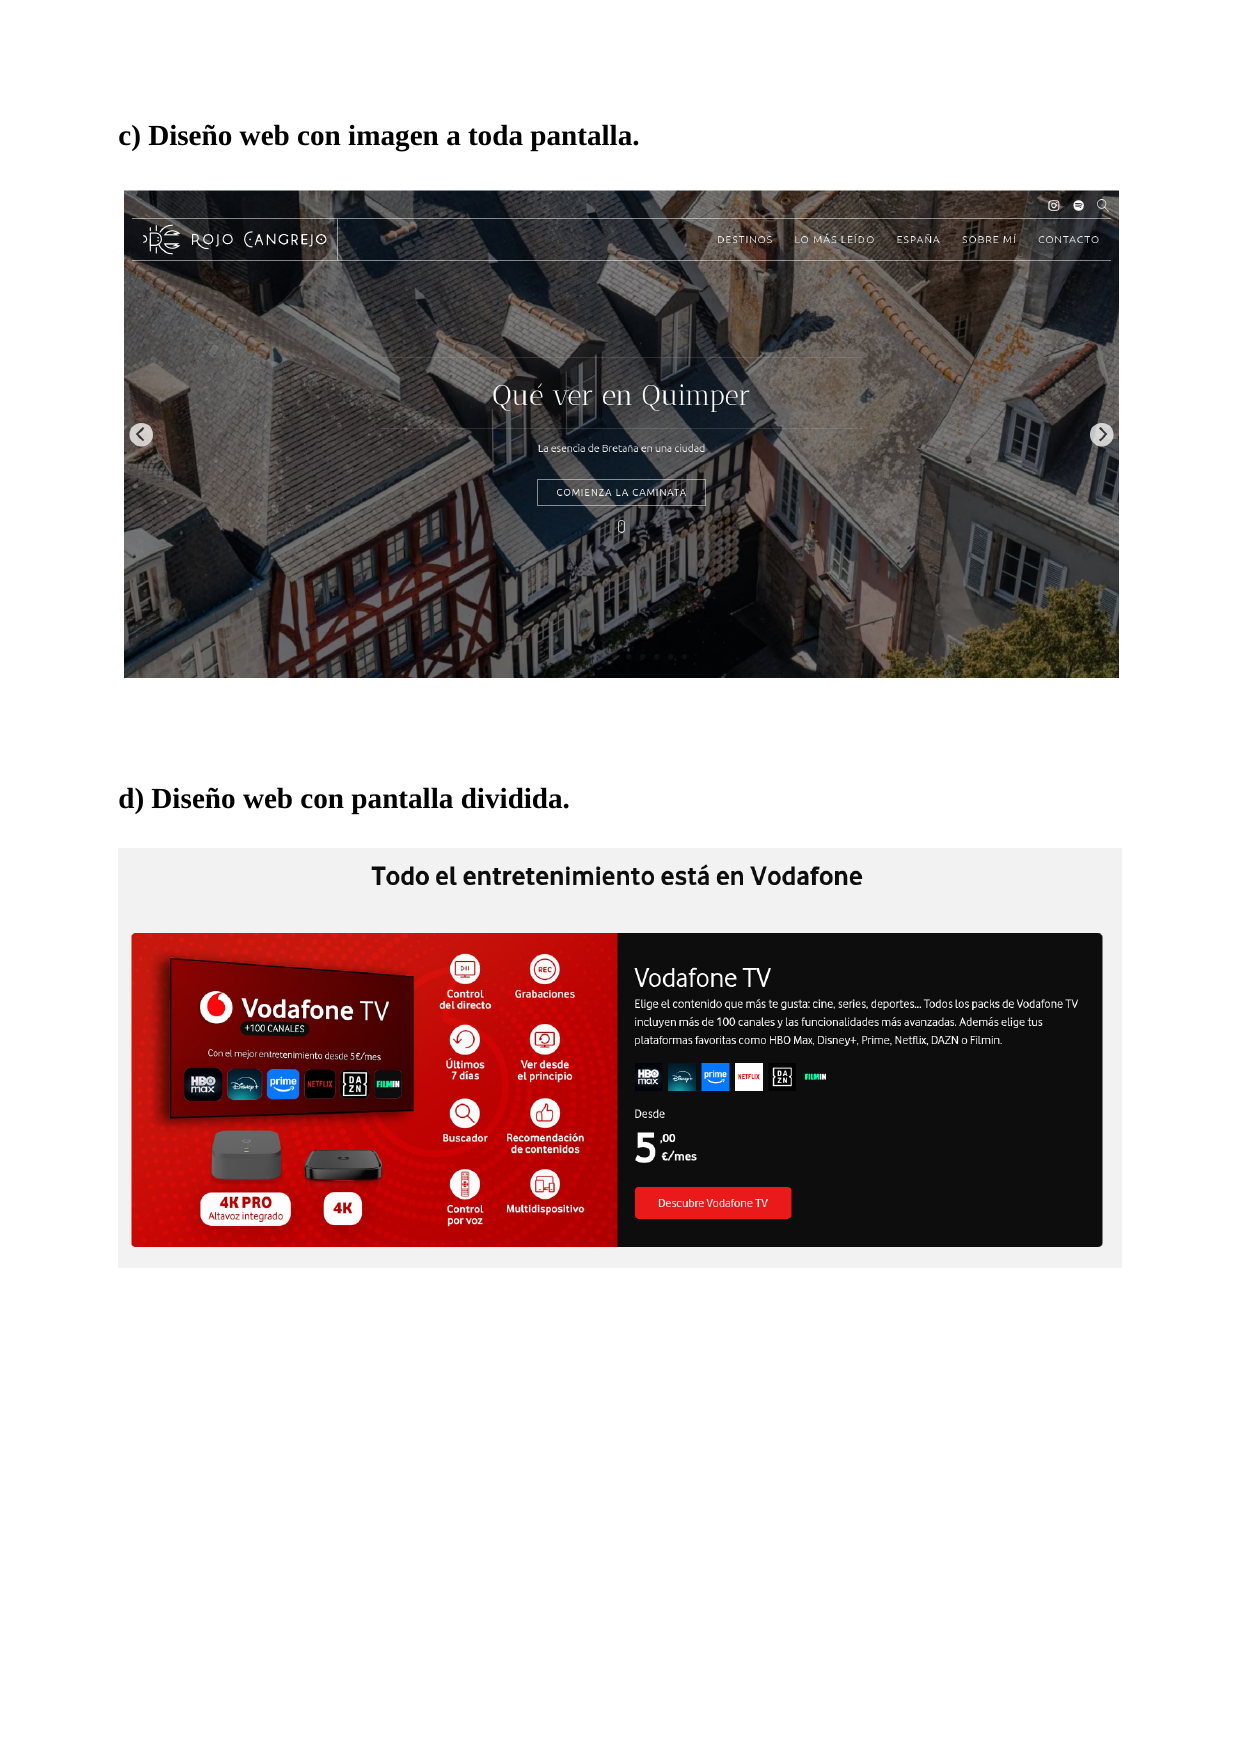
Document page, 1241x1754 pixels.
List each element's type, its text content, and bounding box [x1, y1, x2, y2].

picture [118, 848, 1123, 1268]
text c) Diseño web con imagen a toda pantalla. [118, 118, 1122, 152]
text d) Diseño web con pantalla dividida. [118, 781, 1122, 815]
picture [118, 185, 1123, 681]
